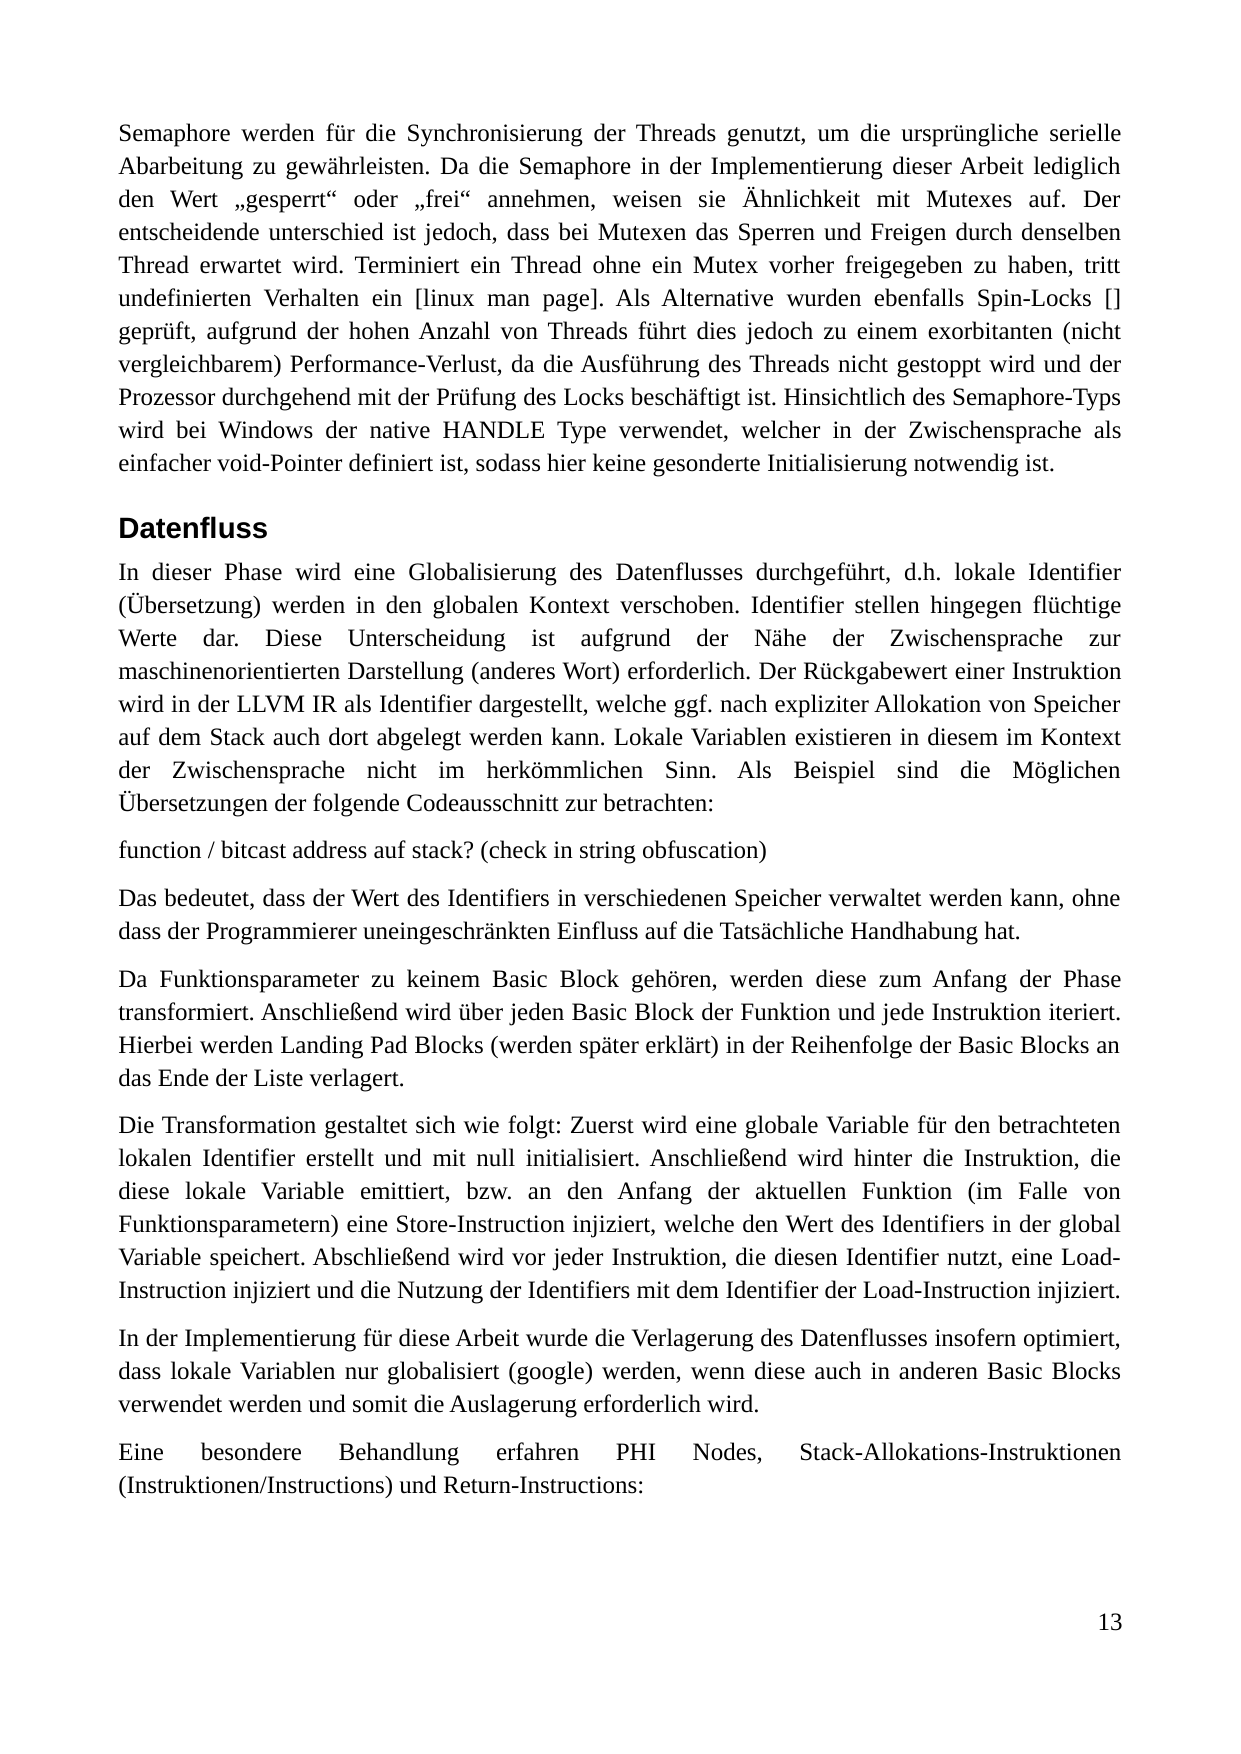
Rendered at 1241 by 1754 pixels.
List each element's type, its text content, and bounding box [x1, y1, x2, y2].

text Semaphore werden für die Synchronisierung der Threads genutzt, um die ursprüngliche serielle Abarbeitung zu gewährleisten. Da die Semaphore in der Implementierung dieser Arbeit lediglich den Wert „gesperrt“ oder „frei“ annehmen, weisen sie Ähnlichkeit mit Mutexes auf. Der entscheidende unterschied ist jedoch, dass bei Mutexen das Sperren und Freigen durch denselben Thread erwartet wird. Terminiert ein Thread ohne ein Mutex vorher freigegeben zu haben, tritt undefinierten Verhalten ein [linux man page]. Als Alternative wurden ebenfalls Spin-Locks [] geprüft, aufgrund der hohen Anzahl von Threads führt dies jedoch zu einem exorbitanten (nicht vergleichbarem) Performance-Verlust, da die Ausführung des Threads nicht gestoppt wird und der Prozessor durchgehend mit der Prüfung des Locks beschäftigt ist. Hinsichtlich des Semaphore-Typs wird bei Windows der native HANDLE Type verwendet, welcher in der Zwischensprache als einfacher void-Pointer definiert ist, sodass hier keine gesonderte Initialisierung notwendig ist. [118, 118, 1122, 477]
text In dieser Phase wird eine Globalisierung des Datenflusses durchgeführt, d.h. lokale Identifier (Übersetzung) werden in den globalen Kontext verschoben. Identifier stellen hingegen flüchtige Werte dar. Diese Unterscheidung ist aufgrund der Nähe der Zwischensprache zur maschinenorientierten Darstellung (anderes Wort) erforderlich. Der Rückgabewert einer Instruktion wird in der LLVM IR als Identifier dargestellt, welche ggf. nach expliziter Allokation von Speicher auf dem Stack auch dort abgelegt werden kann. Lokale Variablen existieren in diesem im Kontext der Zwischensprache nicht im herkömmlichen Sinn. Als Beispiel sind die Möglichen Übersetzungen der folgende Codeausschnitt zur betrachten: [118, 557, 1122, 817]
text Das bedeutet, dass der Wert des Identifiers in verschiedenen Speicher verwaltet werden kann, ohne dass der Programmierer uneingeschränkten Einfluss auf die Tatsächliche Handhabung hat. [118, 883, 1122, 945]
text Da Funktionsparameter zu keinem Basic Block gehören, werden diese zum Anfang der Phase transformiert. Anschließend wird über jeden Basic Block der Funktion und jede Instruktion iteriert. Hierbei werden Landing Pad Blocks (werden später erklärt) in der Reihenfolge der Basic Blocks an das Ende der Liste verlagert. [118, 964, 1122, 1092]
text Eine besondere Behandlung erfahren PHI Nodes, Stack-Allokations-Instruktionen (Instruktionen/Instructions) und Return-Instructions: [118, 1437, 1122, 1498]
text function / bitcast address auf stack? (check in string obfuscation) [118, 836, 1122, 864]
subtitle Datenfluss [118, 511, 1122, 544]
text In der Implementierung für diese Arbeit wurde die Verlagerung des Datenflusses insofern optimiert, dass lokale Variablen nur globalisiert (google) werden, wenn diese auch in anderen Basic Blocks verwendet werden und somit die Auslagerung erforderlich wird. [118, 1323, 1122, 1418]
text Die Transformation gestaltet sich wie folgt: Zuerst wird eine globale Variable für den betrachteten lokalen Identifier erstellt und mit null initialisiert. Anschließend wird hinter die Instruktion, die diese lokale Variable emittiert, bzw. an den Anfang der aktuellen Funktion (im Falle von Funktionsparametern) eine Store-Instruction injiziert, welche den Wert des Identifiers in der global Variable speichert. Abschließend wird vor jeder Instruktion, die diesen Identifier nutzt, eine Load-Instruction injiziert und die Nutzung der Identifiers mit dem Identifier der Load-Instruction injiziert. [118, 1110, 1122, 1304]
